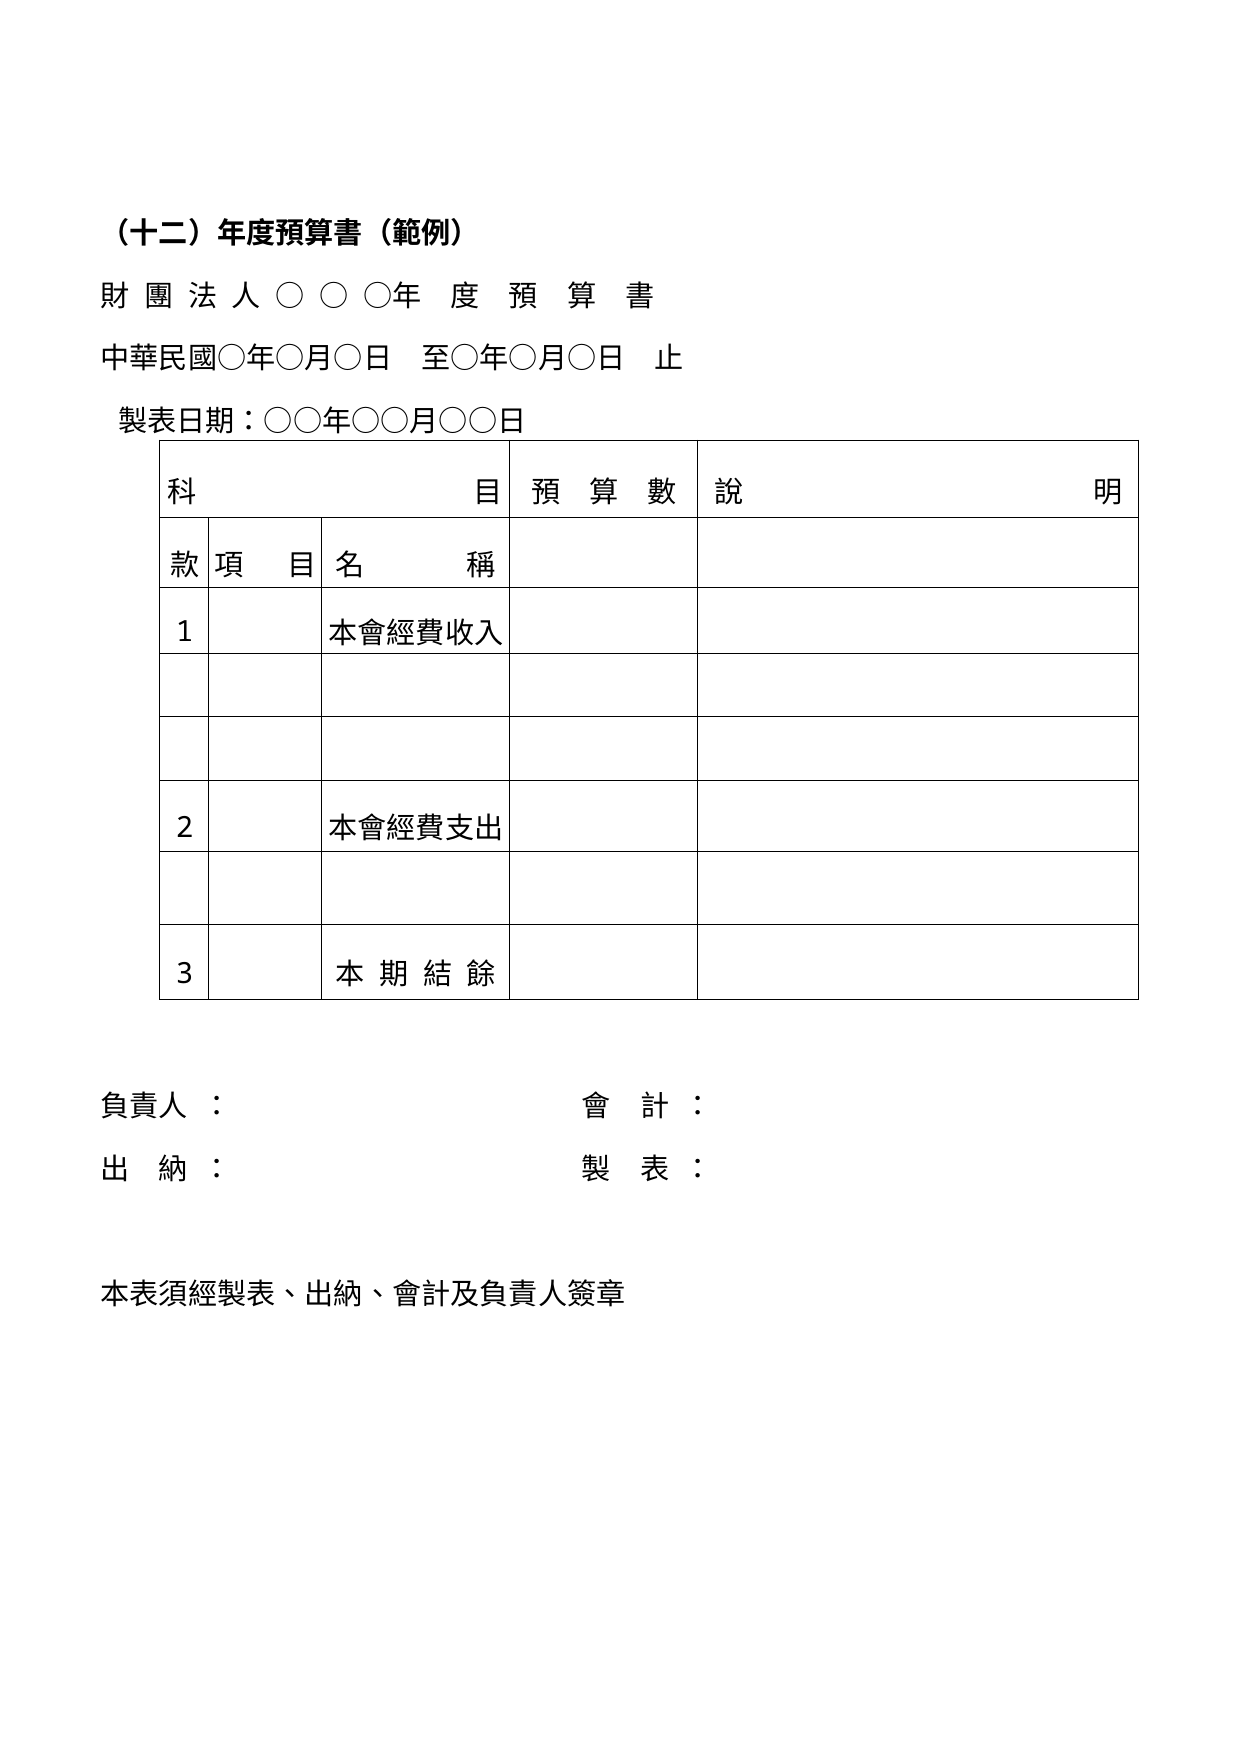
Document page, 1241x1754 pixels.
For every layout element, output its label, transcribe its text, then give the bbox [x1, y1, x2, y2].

table_cell 名 稱 [322, 518, 509, 587]
table_cell [698, 852, 1138, 923]
table_cell [209, 717, 321, 779]
table_cell [160, 654, 208, 716]
text 中華民國○年○月○日 至○年○月○日 止 [100, 314, 1140, 377]
table_cell 3 [160, 925, 208, 999]
table_cell [510, 588, 697, 652]
table_cell [698, 654, 1138, 716]
table_cell [209, 852, 321, 923]
text 本表須經製表、出納、會計及負責人簽章 [100, 1250, 1140, 1312]
table_cell 項 目 [209, 518, 321, 587]
table_cell [698, 588, 1138, 652]
table_header 預 算 數 [510, 441, 697, 517]
table_cell [322, 717, 509, 779]
table_cell [209, 588, 321, 652]
table_cell [160, 717, 208, 779]
table_cell [510, 781, 697, 851]
table_cell 本會經費收入 [322, 588, 509, 652]
table_cell [322, 852, 509, 923]
table_cell [510, 518, 697, 587]
table_cell [698, 781, 1138, 851]
table_cell 本會經費支出 [322, 781, 509, 851]
table_header 科 目 [160, 441, 509, 517]
table_cell [510, 654, 697, 716]
table_cell [698, 925, 1138, 999]
table_cell [698, 518, 1138, 587]
table_cell [160, 852, 208, 923]
text 製表日期：○○年○○月○○日 [100, 377, 1140, 439]
table_cell [510, 925, 697, 999]
text 財 團 法 人 ○ ○ ○年 度 預 算 書 [100, 252, 1140, 314]
table_cell [322, 654, 509, 716]
table_cell [698, 717, 1138, 779]
text 負責人 ： 會 計 ： [100, 1062, 1140, 1125]
table_cell [209, 654, 321, 716]
text 出 納 ： 製 表 ： [100, 1125, 1140, 1187]
table_cell 款 [160, 518, 208, 587]
text （十二）年度預算書（範例） [100, 189, 1140, 252]
table_header 說 明 [698, 441, 1138, 517]
table_cell 1 [160, 588, 208, 652]
table_cell 本 期 結 餘 [322, 925, 509, 999]
table_cell [209, 781, 321, 851]
table_cell 2 [160, 781, 208, 851]
table_cell [209, 925, 321, 999]
table_cell [510, 717, 697, 779]
table_cell [510, 852, 697, 923]
